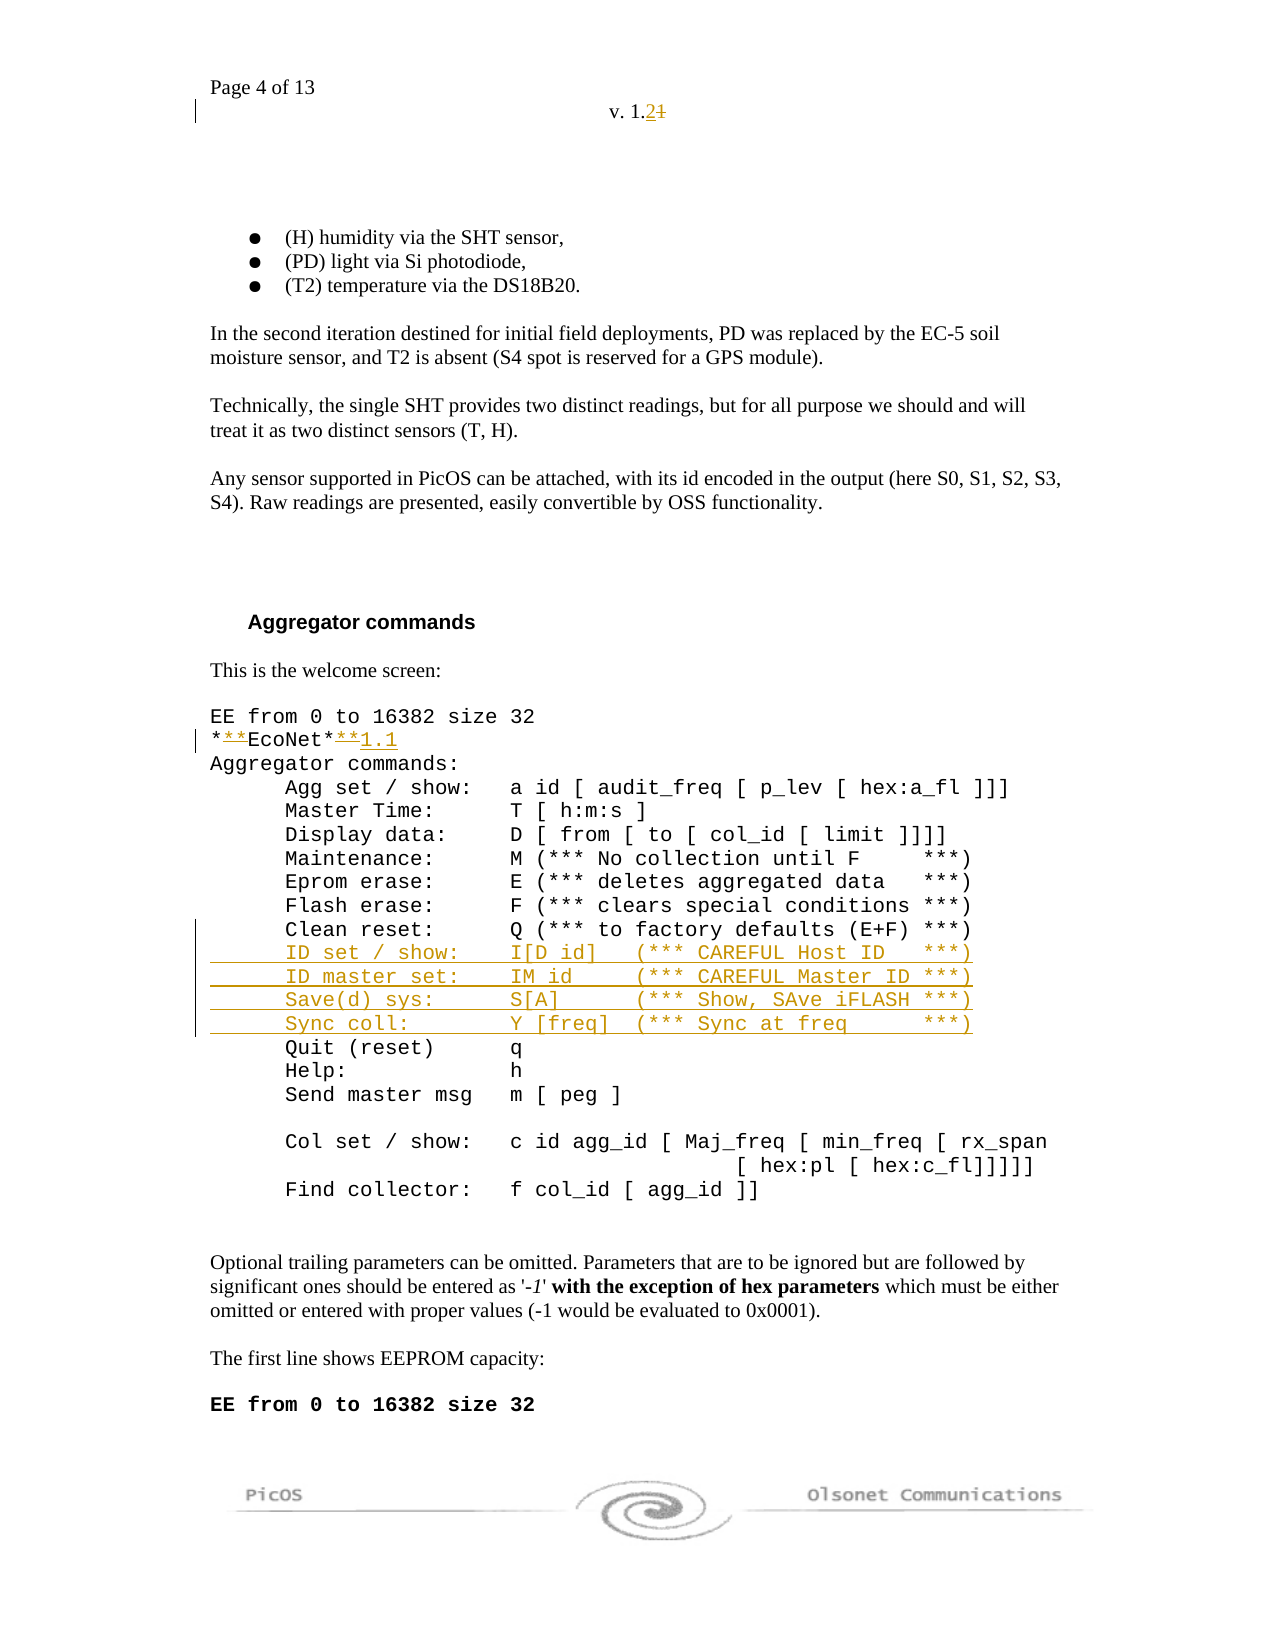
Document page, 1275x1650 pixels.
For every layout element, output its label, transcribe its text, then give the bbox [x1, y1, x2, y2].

text Aggregator commands: [210, 753, 1065, 777]
text Help: h [210, 1060, 1065, 1084]
text ID master set: IM id (*** CAREFUL Master ID ***) [210, 966, 1065, 989]
text Save(d) sys: S[A] (*** Show, SAve iFLASH ***) [210, 989, 1065, 1013]
text EE from 0 to 16382 size 32 [210, 706, 1065, 729]
text Sync coll: Y [freq] (*** Sync at freq ***) [210, 1013, 1065, 1037]
list (T2) temperature via the DS18B20. [247, 273, 1065, 297]
text Find collector: f col_id [ agg_id ]] [210, 1179, 1065, 1202]
text Any sensor supported in PicOS can be attached, with its id encoded in the output (here S0, S1, S2, S3, S4). Raw readings are presented, easily convertible by OSS functionality. [210, 466, 1065, 514]
text Col set / show: c id agg_id [ Maj_freq [ min_freq [ rx_span [ hex:pl [ hex:c_fl]]]]] [210, 1131, 1065, 1179]
text This is the welcome screen: [210, 658, 1065, 682]
text Technically, the single SHT provides two distinct readings, but for all purpose we should and will treat it as two distinct sensors (T, H). [210, 393, 1065, 442]
text Display data: D [ from [ to [ col_id [ limit ]]]] [210, 824, 1065, 848]
text Flash erase: F (*** clears special conditions ***) [210, 895, 1065, 918]
picture [226, 1464, 1094, 1566]
text Agg set / show: a id [ audit_freq [ p_lev [ hex:a_fl ]]] [210, 777, 1065, 800]
text EE from 0 to 16382 size 32 [210, 1394, 1065, 1418]
text Eprom erase: E (*** deletes aggregated data ***) [210, 871, 1065, 895]
text Clean reset: Q (*** to factory defaults (E+F) ***) [210, 918, 1065, 942]
text Maintenance: M (*** No collection until F ***) [210, 848, 1065, 871]
text ID set / show: I[D id] (*** CAREFUL Host ID ***) [210, 942, 1065, 966]
subtitle Aggregator commands [247, 610, 1065, 634]
text Send master msg m [ peg ] [210, 1084, 1065, 1108]
list (PD) light via Si photodiode, [247, 249, 1065, 273]
text Quit (reset) q [210, 1037, 1065, 1060]
text Master Time: T [ h:m:s ] [210, 800, 1065, 824]
text The first line shows EEPROM capacity: [210, 1346, 1065, 1370]
text In the second iteration destined for initial field deployments, PD was replaced by the EC-5 soil moisture sensor, and T2 is absent (S4 spot is reserved for a GPS module). [210, 321, 1065, 369]
list (H) humidity via the SHT sensor, [247, 225, 1065, 249]
text *EcoNet*1.1 [210, 729, 1065, 753]
text Optional trailing parameters can be omitted. Parameters that are to be ignored but are followed by significant ones should be entered as '-1' with the exception of hex parameters which must be either omitted or entered with proper values (-1 would be evaluated to 0x0001). [210, 1250, 1065, 1322]
